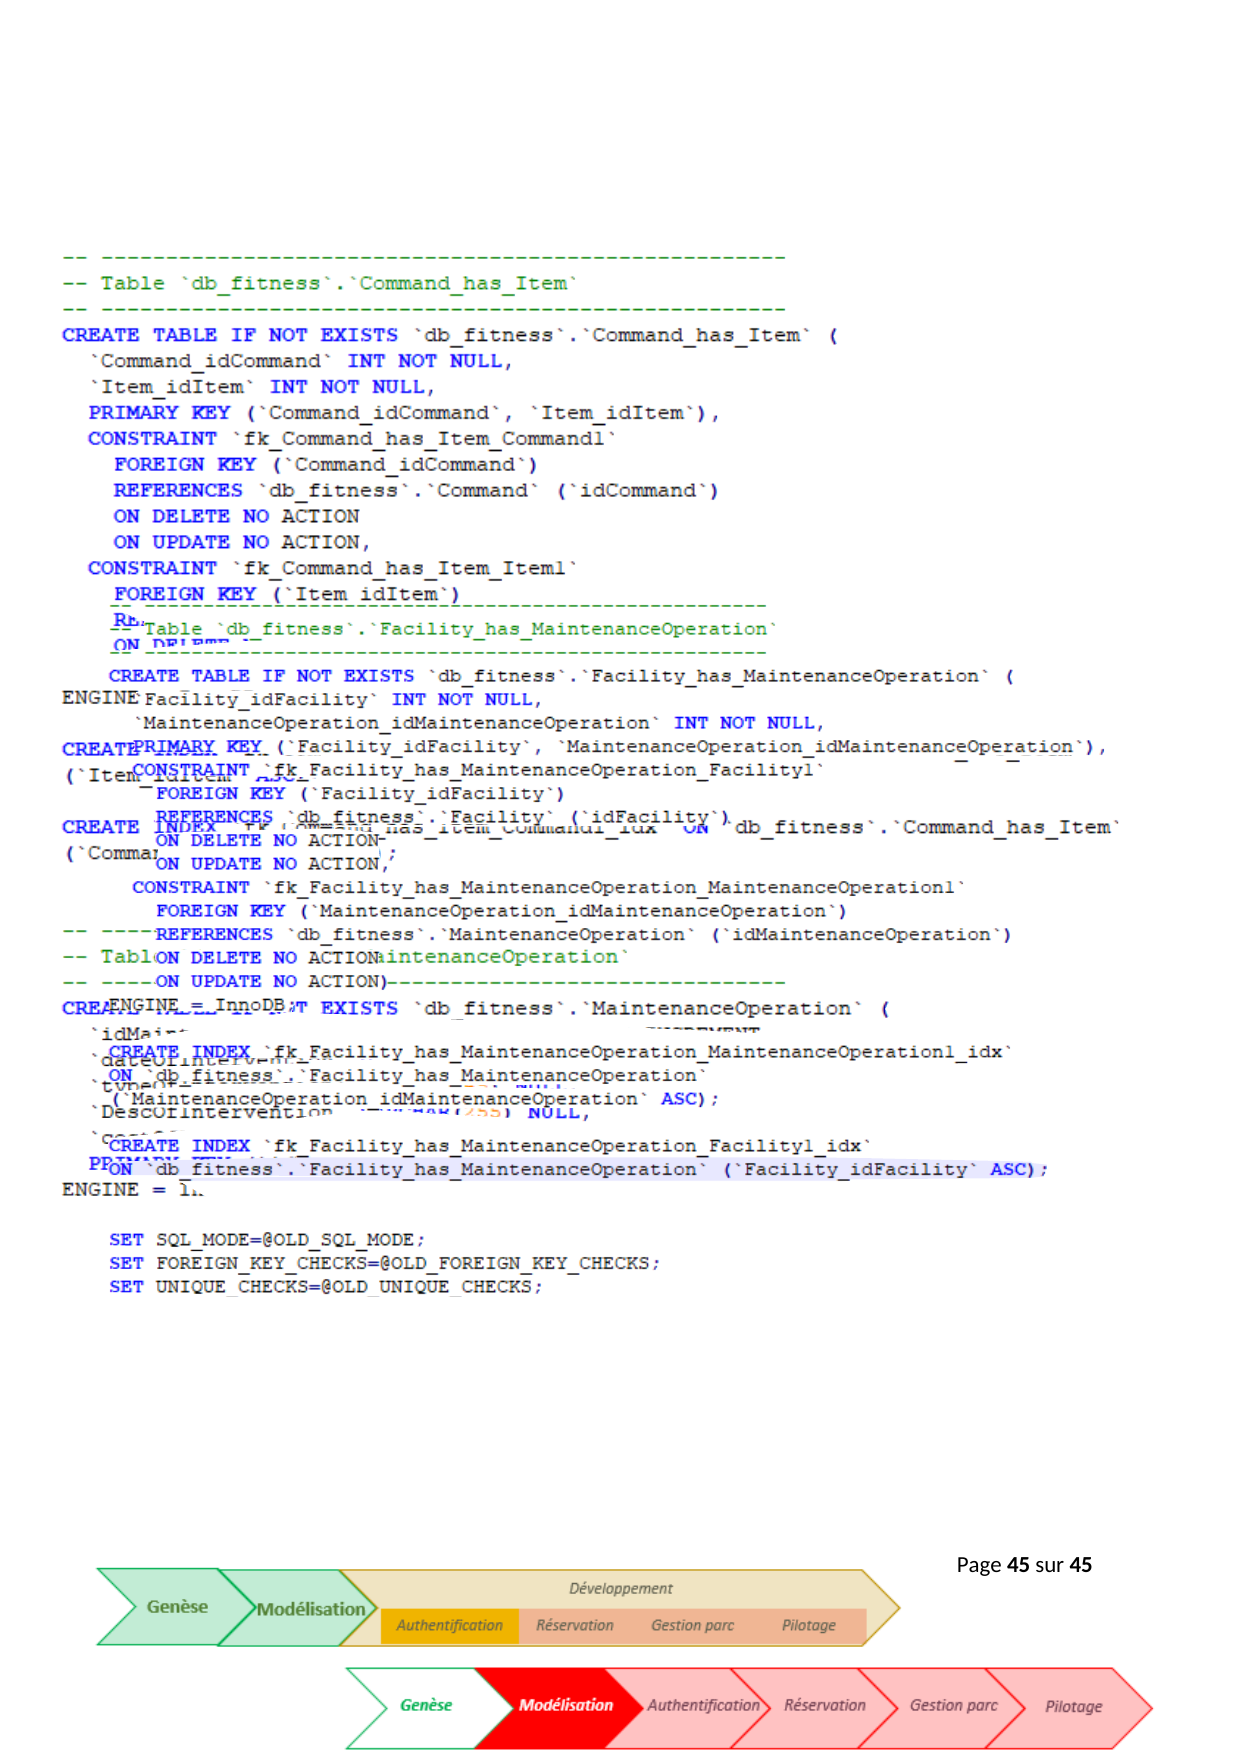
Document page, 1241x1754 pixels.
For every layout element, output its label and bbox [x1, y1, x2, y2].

picture [93, 1564, 902, 1651]
picture [168, 547, 1138, 1300]
picture [339, 1662, 1156, 1754]
